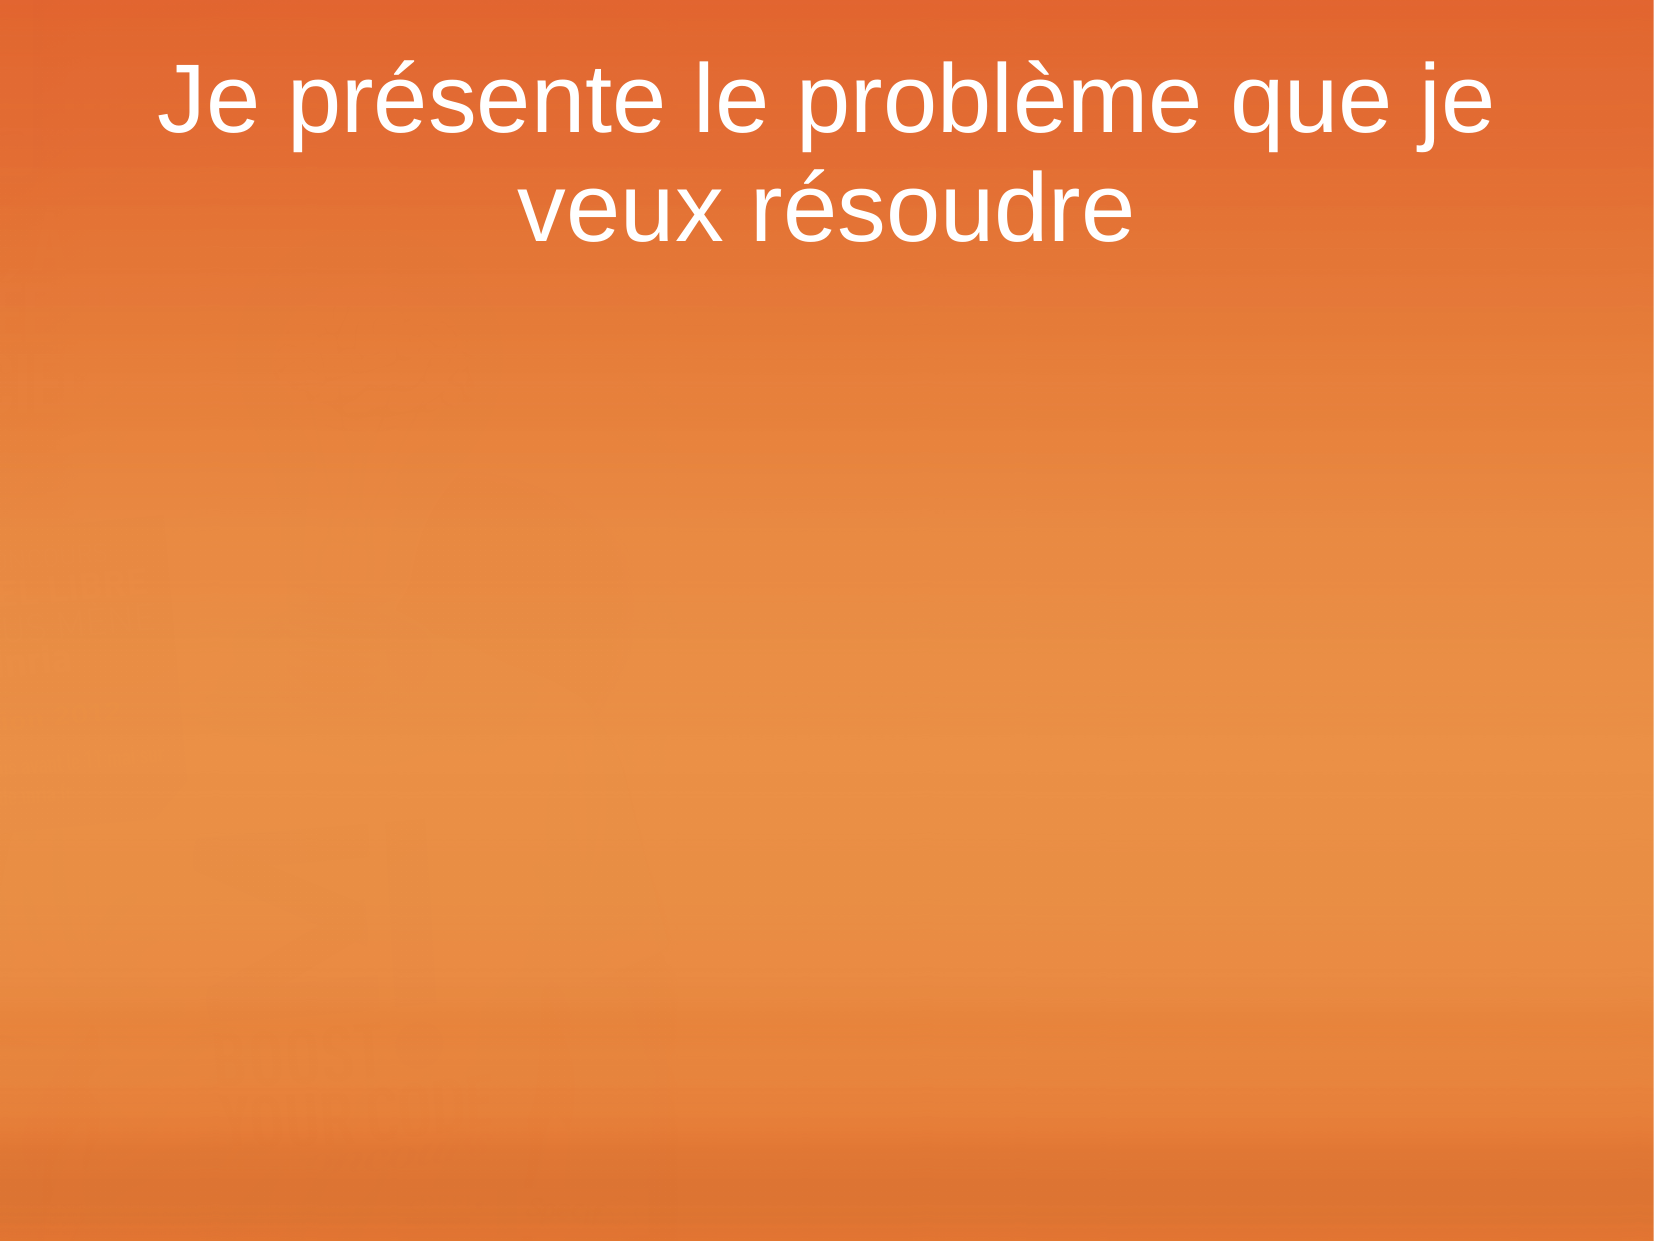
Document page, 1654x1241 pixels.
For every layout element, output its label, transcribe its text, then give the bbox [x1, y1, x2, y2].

title Je présente le problème que je veux résoudre [82, 43, 1571, 263]
picture [0, 0, 1654, 1241]
